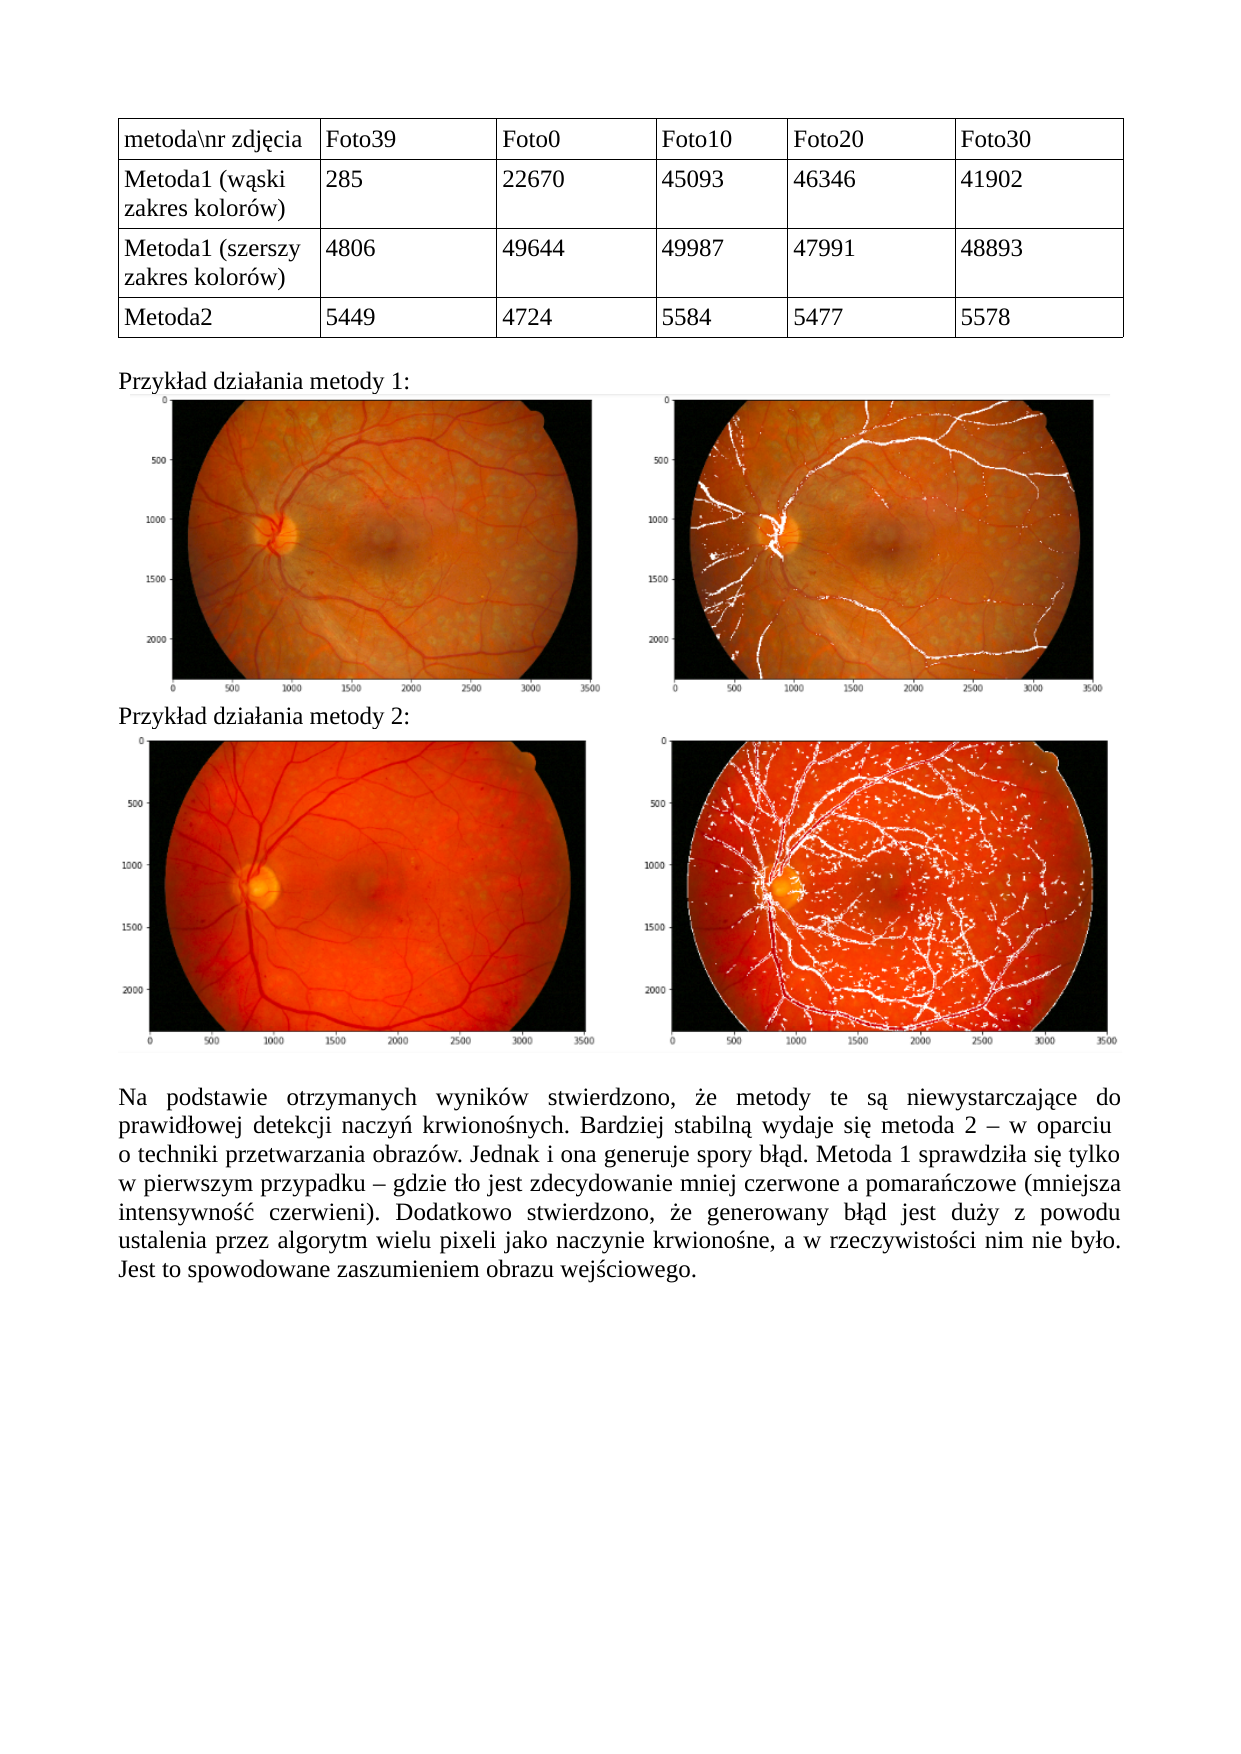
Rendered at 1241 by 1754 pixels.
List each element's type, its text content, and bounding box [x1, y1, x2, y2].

table_cell 5584 [657, 298, 787, 337]
picture [130, 394, 1110, 701]
text Przykład działania metody 1: [118, 366, 1122, 394]
text Przykład działania metody 2: [118, 701, 1122, 729]
table_header metoda\nr zdjęcia [119, 119, 320, 158]
table_header Foto39 [321, 119, 496, 158]
table_header Foto0 [497, 119, 656, 158]
table_cell 41902 [956, 160, 1123, 227]
table_cell Metoda1 (szerszy zakres kolorów) [119, 229, 320, 297]
table_cell 5578 [956, 298, 1123, 337]
table_cell 46346 [788, 160, 955, 227]
picture [118, 729, 1123, 1053]
table_cell 45093 [657, 160, 787, 227]
table_cell 5477 [788, 298, 955, 337]
table_cell 5449 [321, 298, 496, 337]
table_cell Metoda1 (wąski zakres kolorów) [119, 160, 320, 227]
table_cell 285 [321, 160, 496, 227]
table_cell 48893 [956, 229, 1123, 297]
table_cell 4724 [497, 298, 656, 337]
table_cell Metoda2 [119, 298, 320, 337]
table_cell 49644 [497, 229, 656, 297]
table_cell 47991 [788, 229, 955, 297]
text Na podstawie otrzymanych wyników stwierdzono, że metody te są niewystarczające do prawidłowej detekcji naczyń krwionośnych. Bardziej stabilną wydaje się metoda 2 – w oparciu o techniki przetwarzania obrazów. Jednak i ona generuje spory błąd. Metoda 1 sprawdziła się tylko w pierwszym przypadku – gdzie tło jest zdecydowanie mniej czerwone a pomarańczowe (mniejsza intensywność czerwieni). Dodatkowo stwierdzono, że generowany błąd jest duży z powodu ustalenia przez algorytm wielu pixeli jako naczynie krwionośne, a w rzeczywistości nim nie było. Jest to spowodowane zaszumieniem obrazu wejściowego. [118, 1082, 1122, 1283]
table_header Foto30 [956, 119, 1123, 158]
table_cell 22670 [497, 160, 656, 227]
table_cell 4806 [321, 229, 496, 297]
table_cell 49987 [657, 229, 787, 297]
table_header Foto10 [657, 119, 787, 158]
table_header Foto20 [788, 119, 955, 158]
